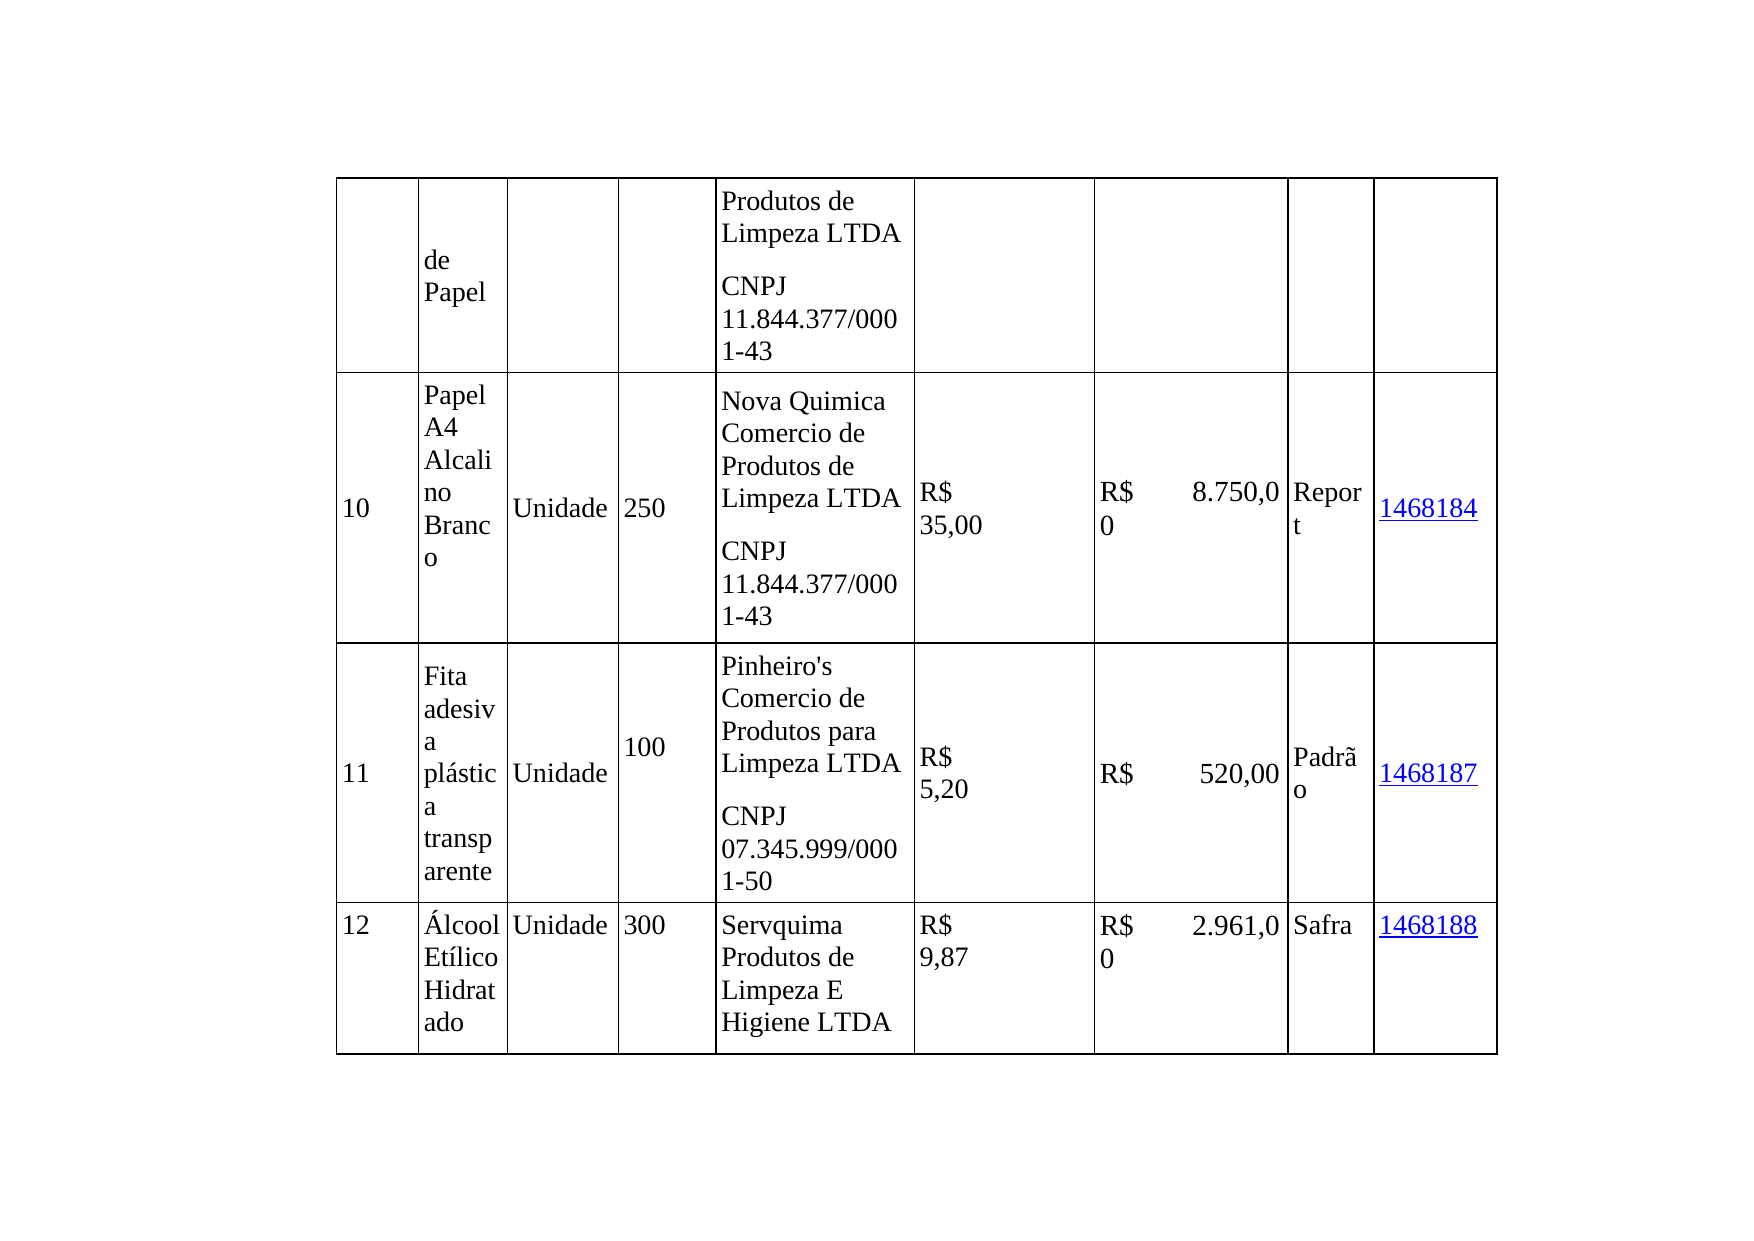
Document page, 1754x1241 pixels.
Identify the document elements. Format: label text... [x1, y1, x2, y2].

table_cell [508, 179, 618, 372]
table_cell [619, 179, 715, 372]
table_cell [1375, 179, 1496, 372]
table_cell Produtos de Limpeza LTDA CNPJ 11.844.377/0001-43 [717, 179, 914, 372]
table_cell R$ 9,87 [915, 903, 1094, 1053]
table_cell Unidade [508, 373, 618, 642]
table_cell Unidade [508, 644, 618, 901]
table_cell R$ 8.750,00 [1095, 373, 1287, 642]
table_cell Report [1289, 373, 1373, 642]
table_cell de Papel [419, 179, 507, 372]
table_cell [1289, 179, 1373, 372]
table_cell 300 [619, 903, 715, 1053]
table_cell Fita adesiva plástica transparente [419, 644, 507, 901]
table_cell Unidade [508, 903, 618, 1053]
table_cell [1095, 179, 1287, 372]
table_cell Padrão [1289, 644, 1373, 901]
table_cell 1468188 [1375, 903, 1496, 1053]
table_cell [915, 179, 1094, 372]
table_cell 100 [619, 644, 715, 901]
table_cell Pinheiro's Comercio de Produtos para Limpeza LTDA CNPJ 07.345.999/0001-50 [717, 644, 914, 901]
table_cell 1468187 [1375, 644, 1496, 901]
table_cell [337, 179, 418, 372]
table_cell R$ 35,00 [915, 373, 1094, 642]
table_cell R$ 520,00 [1095, 644, 1287, 901]
table_cell R$ 2.961,00 [1095, 903, 1287, 1053]
table_cell Safra [1289, 903, 1373, 1053]
table_cell Servquima Produtos de Limpeza E Higiene LTDA [717, 903, 914, 1053]
table_cell Papel A4 Alcalino Branco [419, 373, 507, 642]
table_cell 10 [337, 373, 418, 642]
table_cell 12 [337, 903, 418, 1053]
table_cell 11 [337, 644, 418, 901]
table_cell R$ 5,20 [915, 644, 1094, 901]
table_cell 1468184 [1375, 373, 1496, 642]
table_cell Nova Quimica Comercio de Produtos de Limpeza LTDA CNPJ 11.844.377/0001-43 [717, 373, 914, 642]
table_cell 250 [619, 373, 715, 642]
table_cell Álcool Etílico Hidratado [419, 903, 507, 1053]
